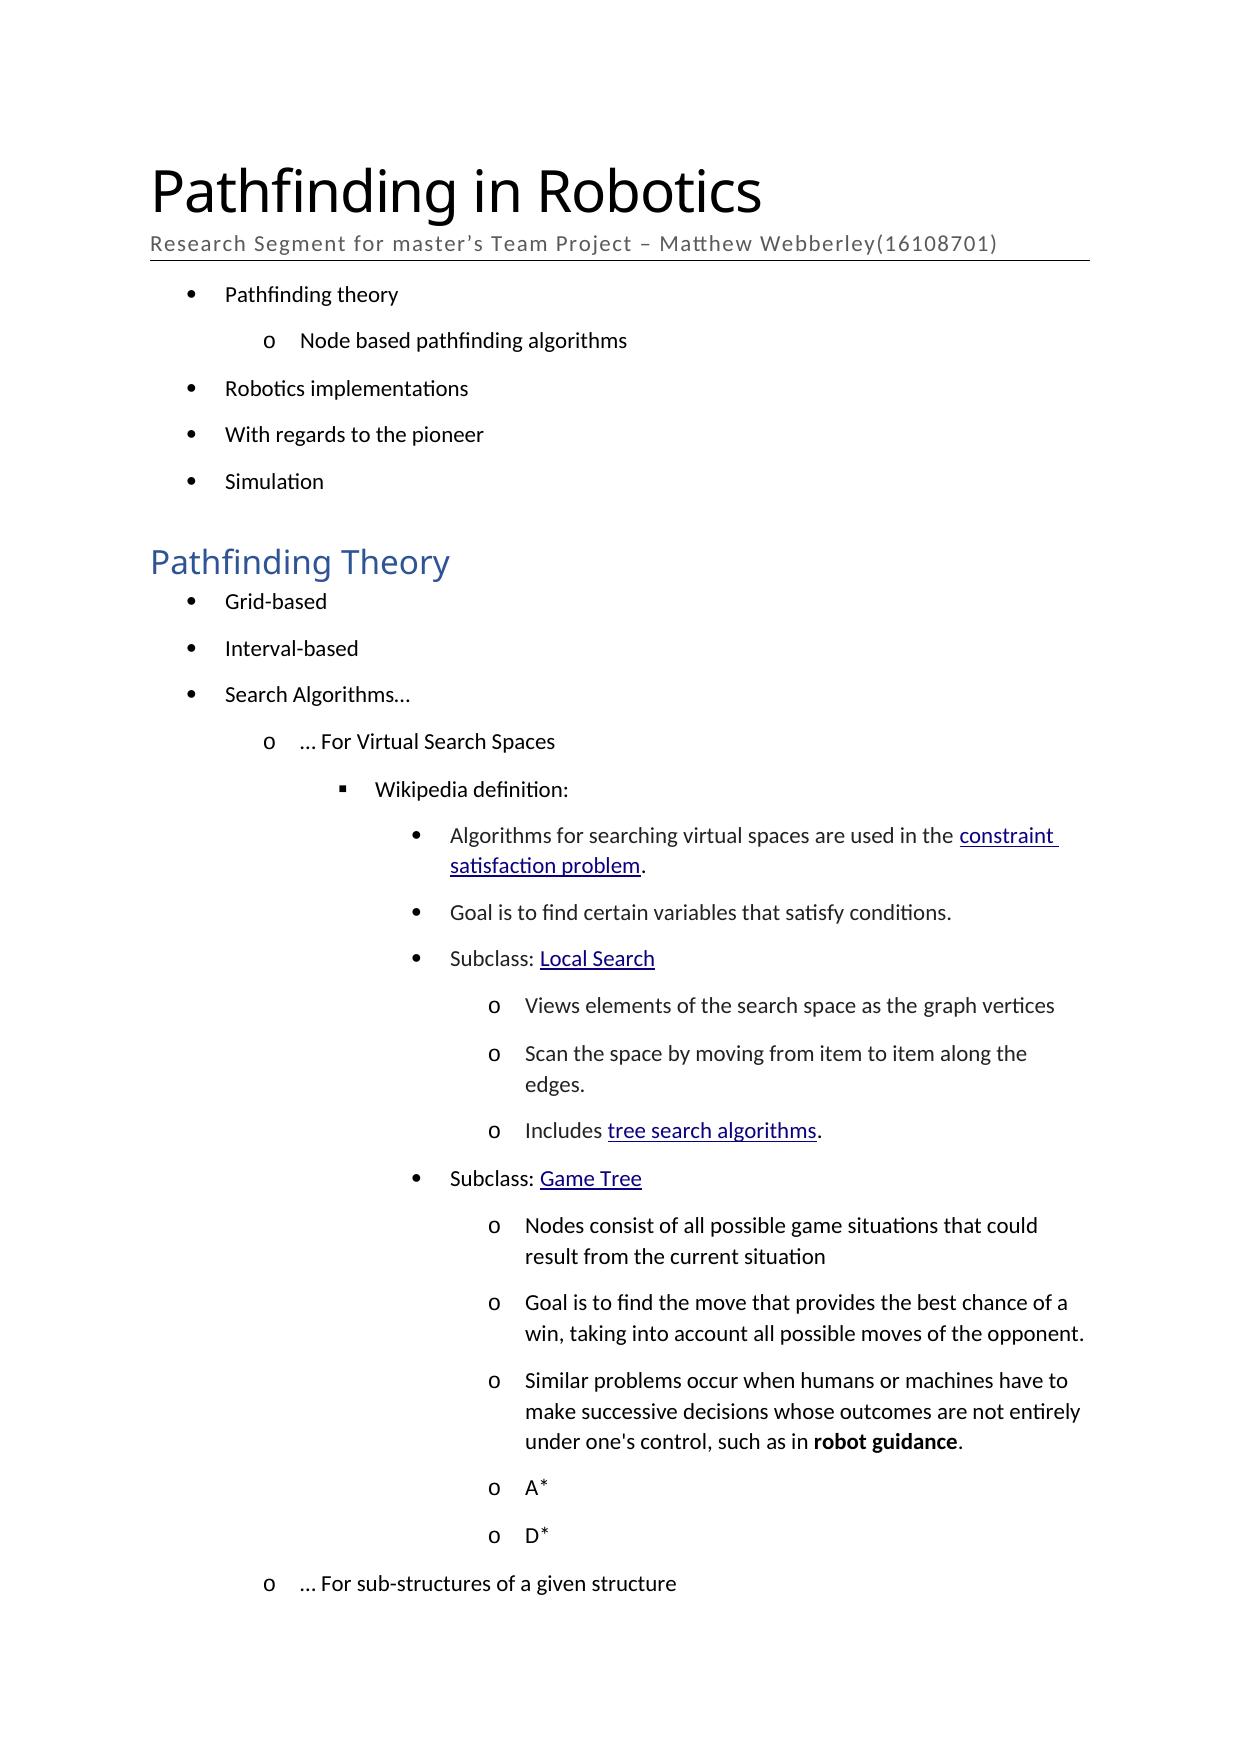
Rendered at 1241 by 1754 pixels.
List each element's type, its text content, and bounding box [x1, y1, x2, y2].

list Subclass: Local Search [412, 944, 1090, 972]
list Search Algorithms… [187, 680, 1090, 708]
list Views elements of the search space as the graph vertices [487, 991, 1090, 1020]
list D* [487, 1521, 1090, 1550]
list Algorithms for searching virtual spaces are used in the constraint satisfaction problem. [412, 821, 1090, 879]
list Node based pathfinding algorithms [262, 326, 1090, 355]
subtitle Pathfinding Theory [150, 539, 1090, 584]
list Wikipedia definition: [337, 775, 1090, 803]
list Goal is to find the move that provides the best chance of a win, taking into account all possible moves of the opponent. [487, 1288, 1090, 1347]
list Nodes consist of all possible game situations that could result from the current situation [487, 1211, 1090, 1270]
list Simulation [187, 467, 1090, 495]
list A* [487, 1473, 1090, 1503]
list Pathfinding theory [187, 280, 1090, 308]
list Similar problems occur when humans or machines have to make successive decisions whose outcomes are not entirely under one's control, such as in robot guidance. [487, 1366, 1090, 1455]
subtitle Research Segment for master’s Team Project – Matthew Webberley(16108701) [150, 229, 1090, 260]
list Grid-based [187, 587, 1090, 615]
list Includes tree search algorithms. [487, 1116, 1090, 1146]
list Scan the space by moving from item to item along the edges. [487, 1039, 1090, 1098]
list With regards to the pioneer [187, 421, 1090, 449]
list Interval-based [187, 634, 1090, 662]
list Robotics implementations [187, 374, 1090, 402]
list Goal is to find certain variables that satisfy conditions. [412, 898, 1090, 926]
list Subclass: Game Tree [412, 1164, 1090, 1192]
title Pathfinding in Robotics [150, 150, 1090, 229]
list … For sub-structures of a given structure [262, 1569, 1090, 1598]
list … For Virtual Search Spaces [262, 727, 1090, 756]
